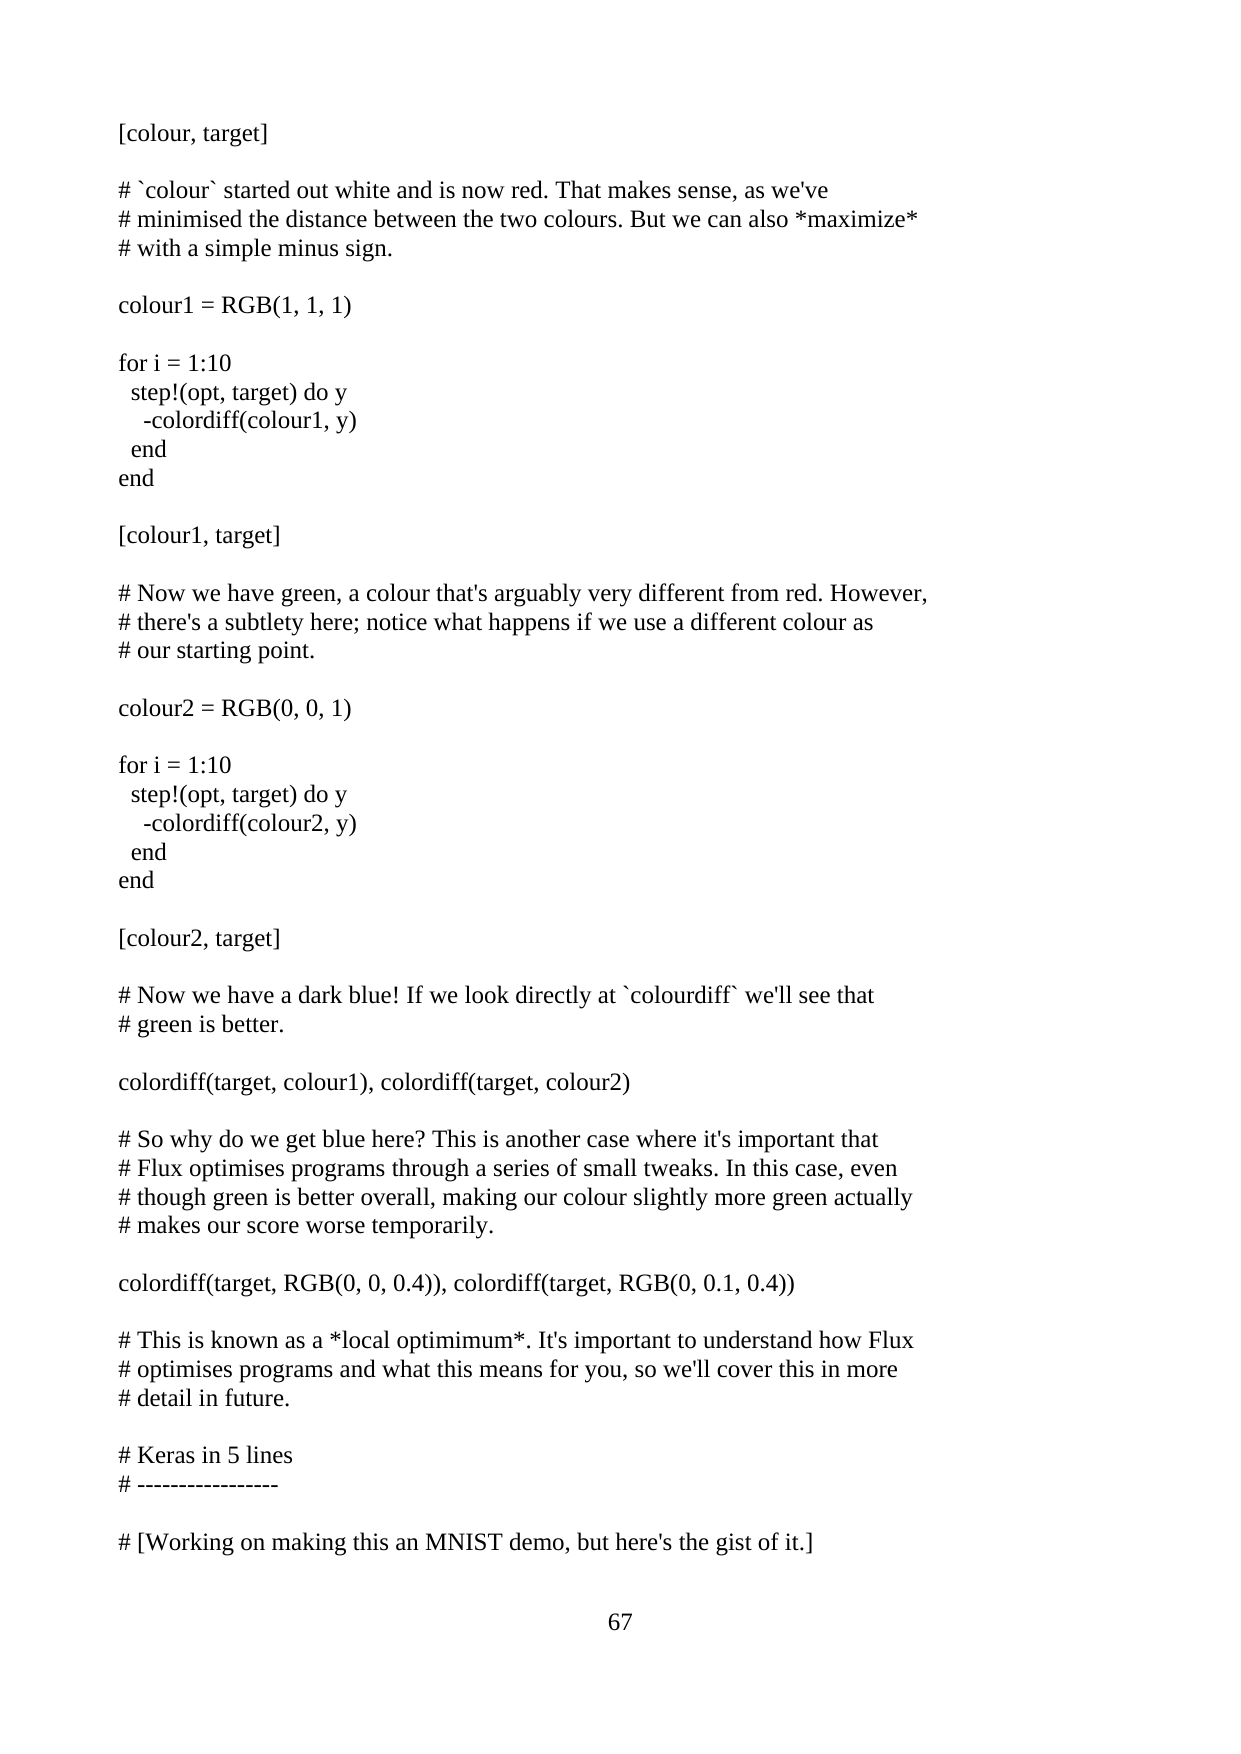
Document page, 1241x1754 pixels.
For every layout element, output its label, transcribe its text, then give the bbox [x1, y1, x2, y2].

text -colordiff(colour2, y) [118, 808, 1122, 837]
text step!(opt, target) do y [118, 779, 1122, 808]
text end [118, 866, 1122, 894]
text # green is better. [118, 1009, 1122, 1038]
text # with a simple minus sign. [118, 233, 1122, 262]
text # our starting point. [118, 636, 1122, 664]
text -colordiff(colour1, y) [118, 406, 1122, 434]
text step!(opt, target) do y [118, 377, 1122, 406]
text for i = 1:10 [118, 348, 1122, 377]
text # there's a subtlety here; notice what happens if we use a different colour as [118, 607, 1122, 636]
text [colour, target] [118, 118, 1122, 147]
text # `colour` started out white and is now red. That makes sense, as we've [118, 176, 1122, 204]
text # ----------------- [118, 1469, 1122, 1498]
text colordiff(target, colour1), colordiff(target, colour2) [118, 1067, 1122, 1096]
text # minimised the distance between the two colours. But we can also *maximize* [118, 204, 1122, 233]
text for i = 1:10 [118, 751, 1122, 779]
text # This is known as a *local optimimum*. It's important to understand how Flux [118, 1326, 1122, 1354]
text # Flux optimises programs through a series of small tweaks. In this case, even [118, 1153, 1122, 1182]
text # though green is better overall, making our colour slightly more green actually [118, 1182, 1122, 1211]
text end [118, 434, 1122, 463]
text # optimises programs and what this means for you, so we'll cover this in more [118, 1354, 1122, 1383]
text colordiff(target, RGB(0, 0, 0.4)), colordiff(target, RGB(0, 0.1, 0.4)) [118, 1268, 1122, 1297]
text [colour1, target] [118, 521, 1122, 549]
text # Now we have green, a colour that's arguably very different from red. However, [118, 578, 1122, 607]
text # Keras in 5 lines [118, 1441, 1122, 1469]
text # So why do we get blue here? This is another case where it's important that [118, 1124, 1122, 1153]
text colour2 = RGB(0, 0, 1) [118, 693, 1122, 722]
text # makes our score worse temporarily. [118, 1211, 1122, 1239]
text [colour2, target] [118, 923, 1122, 952]
text # detail in future. [118, 1383, 1122, 1412]
text end [118, 837, 1122, 866]
text end [118, 463, 1122, 492]
text colour1 = RGB(1, 1, 1) [118, 291, 1122, 319]
text # [Working on making this an MNIST demo, but here's the gist of it.] [118, 1527, 1122, 1556]
text # Now we have a dark blue! If we look directly at `colourdiff` we'll see that [118, 981, 1122, 1009]
